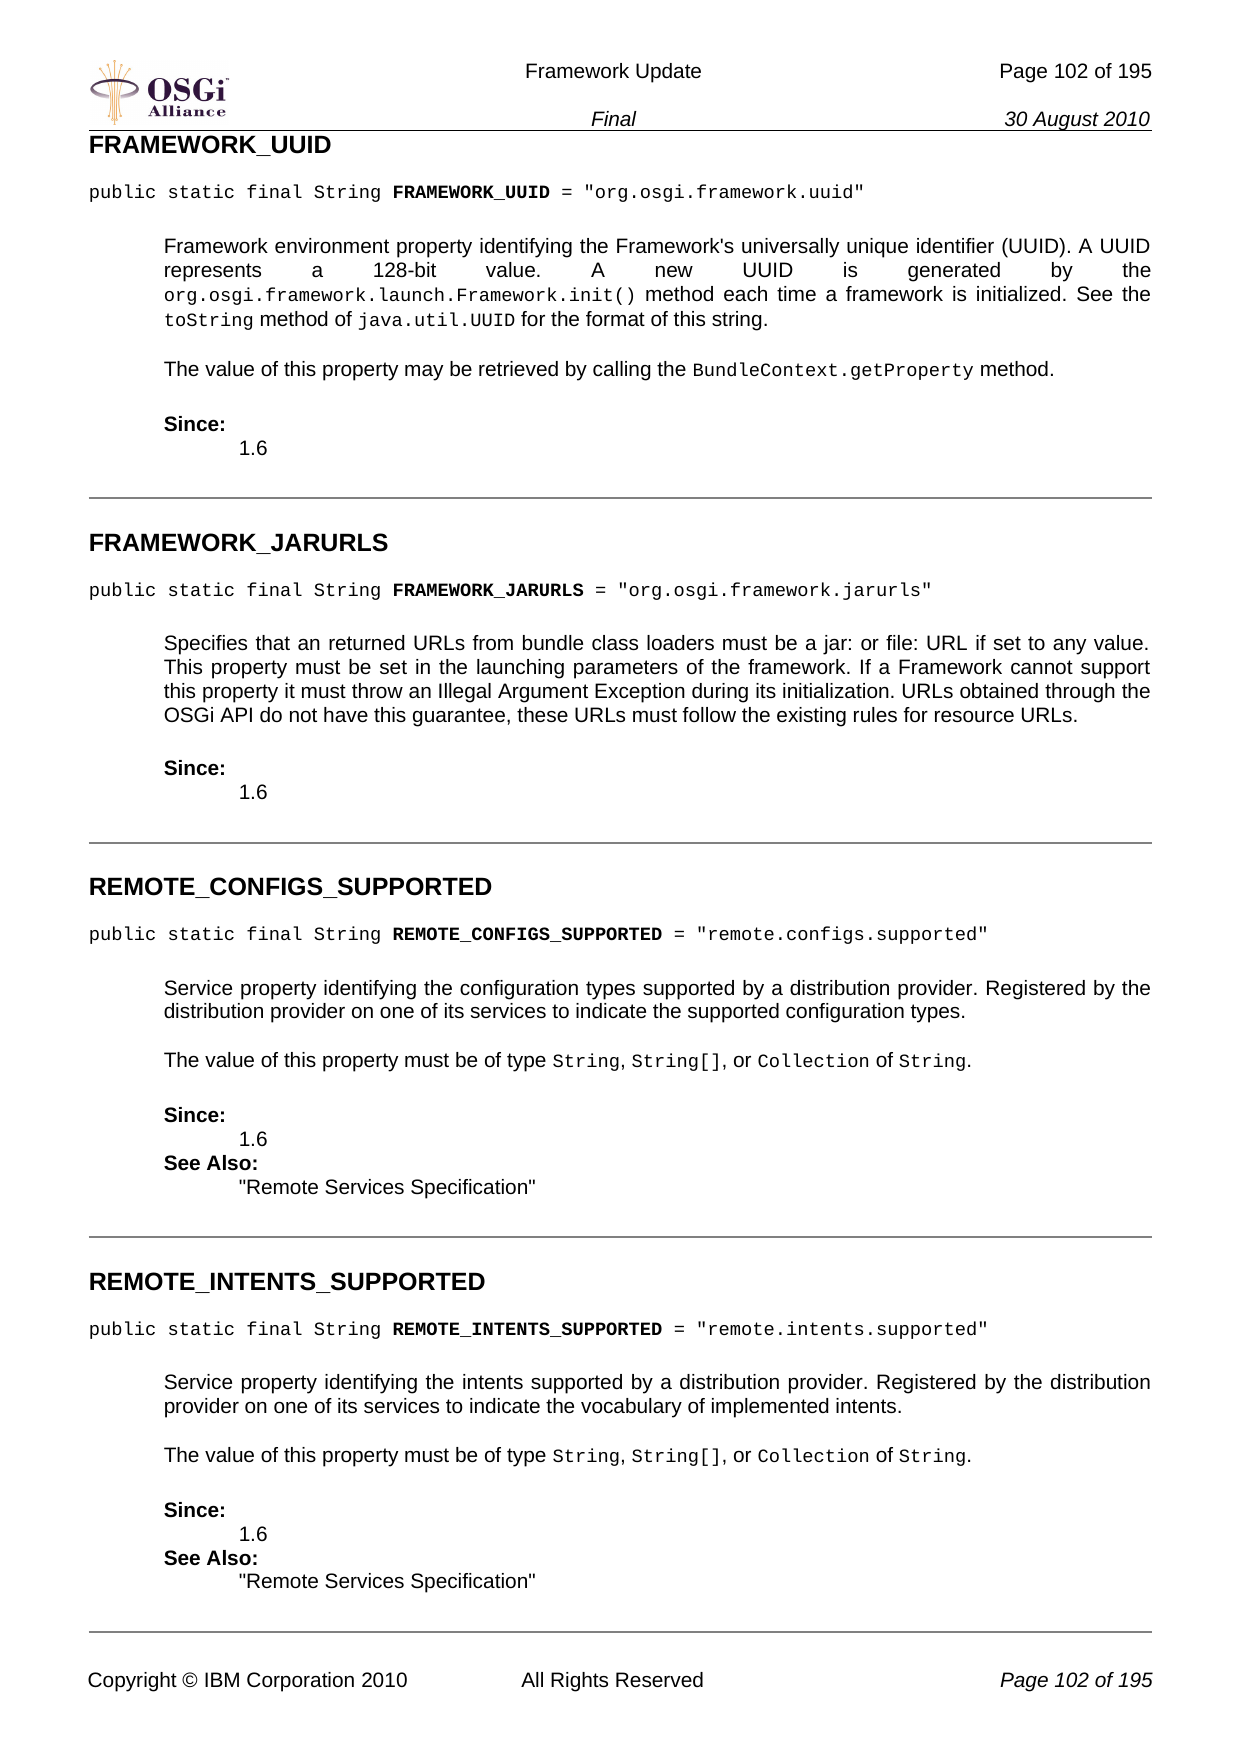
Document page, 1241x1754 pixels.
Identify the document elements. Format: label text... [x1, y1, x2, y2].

text Service property identifying the configuration types supported by a distribution provider. Registered by the distribution provider on one of its services to indicate the supported configuration types. [163, 975, 1152, 1023]
text 1.6 [238, 1521, 1152, 1545]
text The value of this property must be of type String, String[], or Collection of String. [163, 1048, 1152, 1073]
text public static final String FRAMEWORK_UUID = "org.osgi.framework.uuid" [88, 183, 1152, 204]
text 1.6 [238, 780, 1152, 804]
text Since: [163, 756, 1152, 780]
text Since: [163, 411, 1152, 435]
text See Also: [163, 1545, 1152, 1569]
text See Also: [163, 1151, 1152, 1174]
subtitle REMOTE_CONFIGS_SUPPORTED [88, 872, 1152, 901]
text Since: [163, 1497, 1152, 1521]
text "Remote Services Specification" [238, 1174, 1152, 1198]
text Service property identifying the intents supported by a distribution provider. Registered by the distribution provider on one of its services to indicate the vocabulary of implemented intents. [163, 1370, 1152, 1418]
subtitle FRAMEWORK_UUID [88, 130, 1152, 159]
text The value of this property may be retrieved by calling the BundleContext.getProperty method. [163, 357, 1152, 382]
text public static final String REMOTE_INTENTS_SUPPORTED = "remote.intents.supported" [88, 1320, 1152, 1341]
text Since: [163, 1103, 1152, 1127]
text public static final String FRAMEWORK_JARURLS = "org.osgi.framework.jarurls" [88, 581, 1152, 602]
text public static final String REMOTE_CONFIGS_SUPPORTED = "remote.configs.supported" [88, 925, 1152, 946]
subtitle FRAMEWORK_JARURLS [88, 528, 1152, 556]
subtitle REMOTE_INTENTS_SUPPORTED [88, 1267, 1152, 1296]
text Framework environment property identifying the Framework's universally unique identifier (UUID). A UUID represents a 128-bit value. A new UUID is generated by the org.osgi.framework.launch.Framework.init() method each time a framework is initialized. See the toString method of java.util.UUID for the format of this string. [163, 234, 1152, 332]
text 1.6 [238, 435, 1152, 459]
picture [90, 60, 230, 125]
text "Remote Services Specification" [238, 1569, 1152, 1593]
text The value of this property must be of type String, String[], or Collection of String. [163, 1443, 1152, 1468]
text Specifies that an returned URLs from bundle class loaders must be a jar: or file: URL if set to any value. This property must be set in the launching parameters of the framework. If a Framework cannot support this property it must throw an Illegal Argument Exception during its initialization. URLs obtained through the OSGi API do not have this guarantee, these URLs must follow the existing rules for resource URLs. [163, 631, 1152, 727]
text 1.6 [238, 1127, 1152, 1151]
